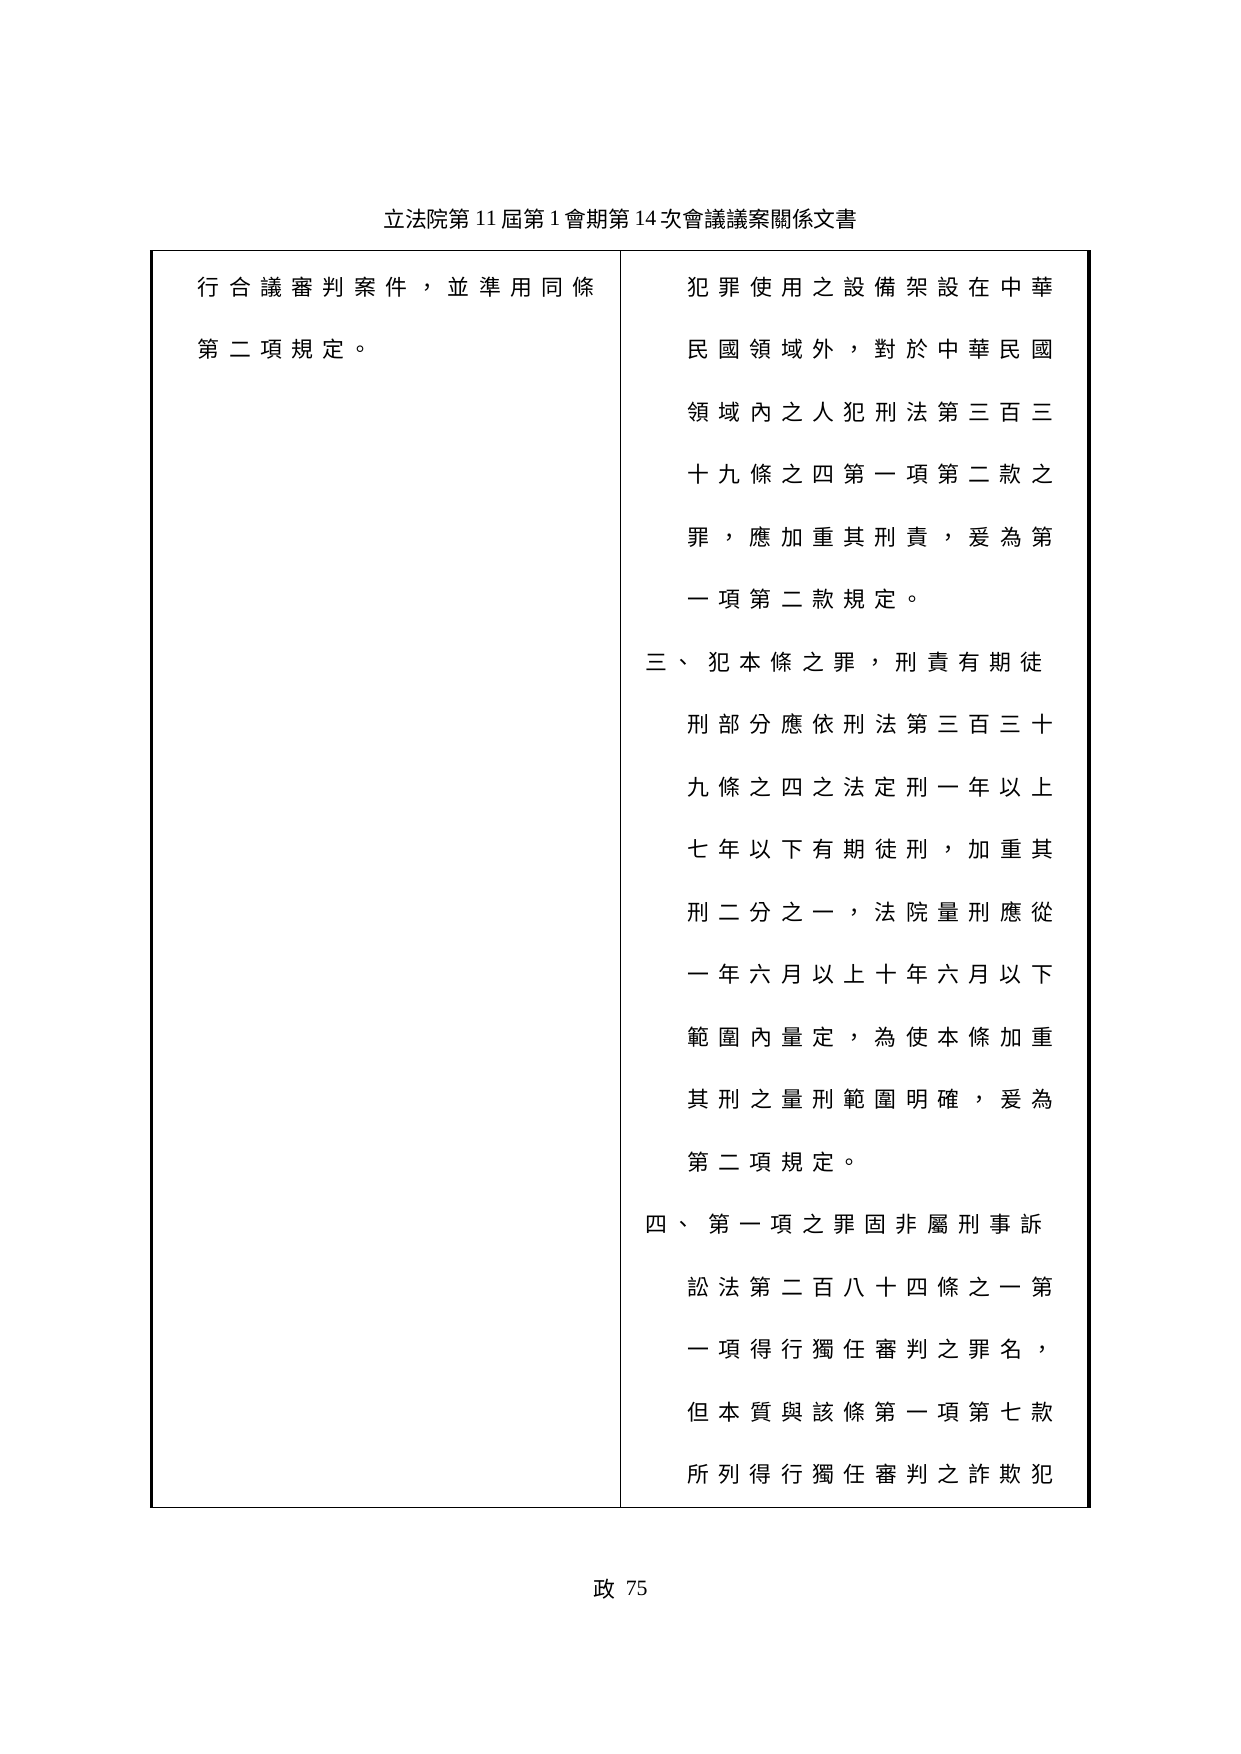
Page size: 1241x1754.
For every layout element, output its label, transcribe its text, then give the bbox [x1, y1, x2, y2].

table_cell 犯罪使用之設備架設在中華民國領域外，對於中華民國領域內之人犯刑法第三百三十九條之四第一項第二款之罪，應加重其刑責，爰為第一項第二款規定。 三、犯本條之罪，刑責有期徒刑部分應依刑法第三百三十九條之四之法定刑一年以上七年以下有期徒刑，加重其刑二分之一，法院量刑應從一年六月以上十年六月以下範圍內量定，為使本條加重其刑之量刑範圍明確，爰為第二項規定。 四、第一項之罪固非屬刑事訴訟法第二百八十四條之一第一項得行獨任審判之罪名，但本質與該條第一項第七款所列得行獨任審判之詐欺犯 [621, 251, 1087, 1507]
table_cell 行合議審判案件，並準用同條第二項規定。 [153, 251, 620, 1507]
